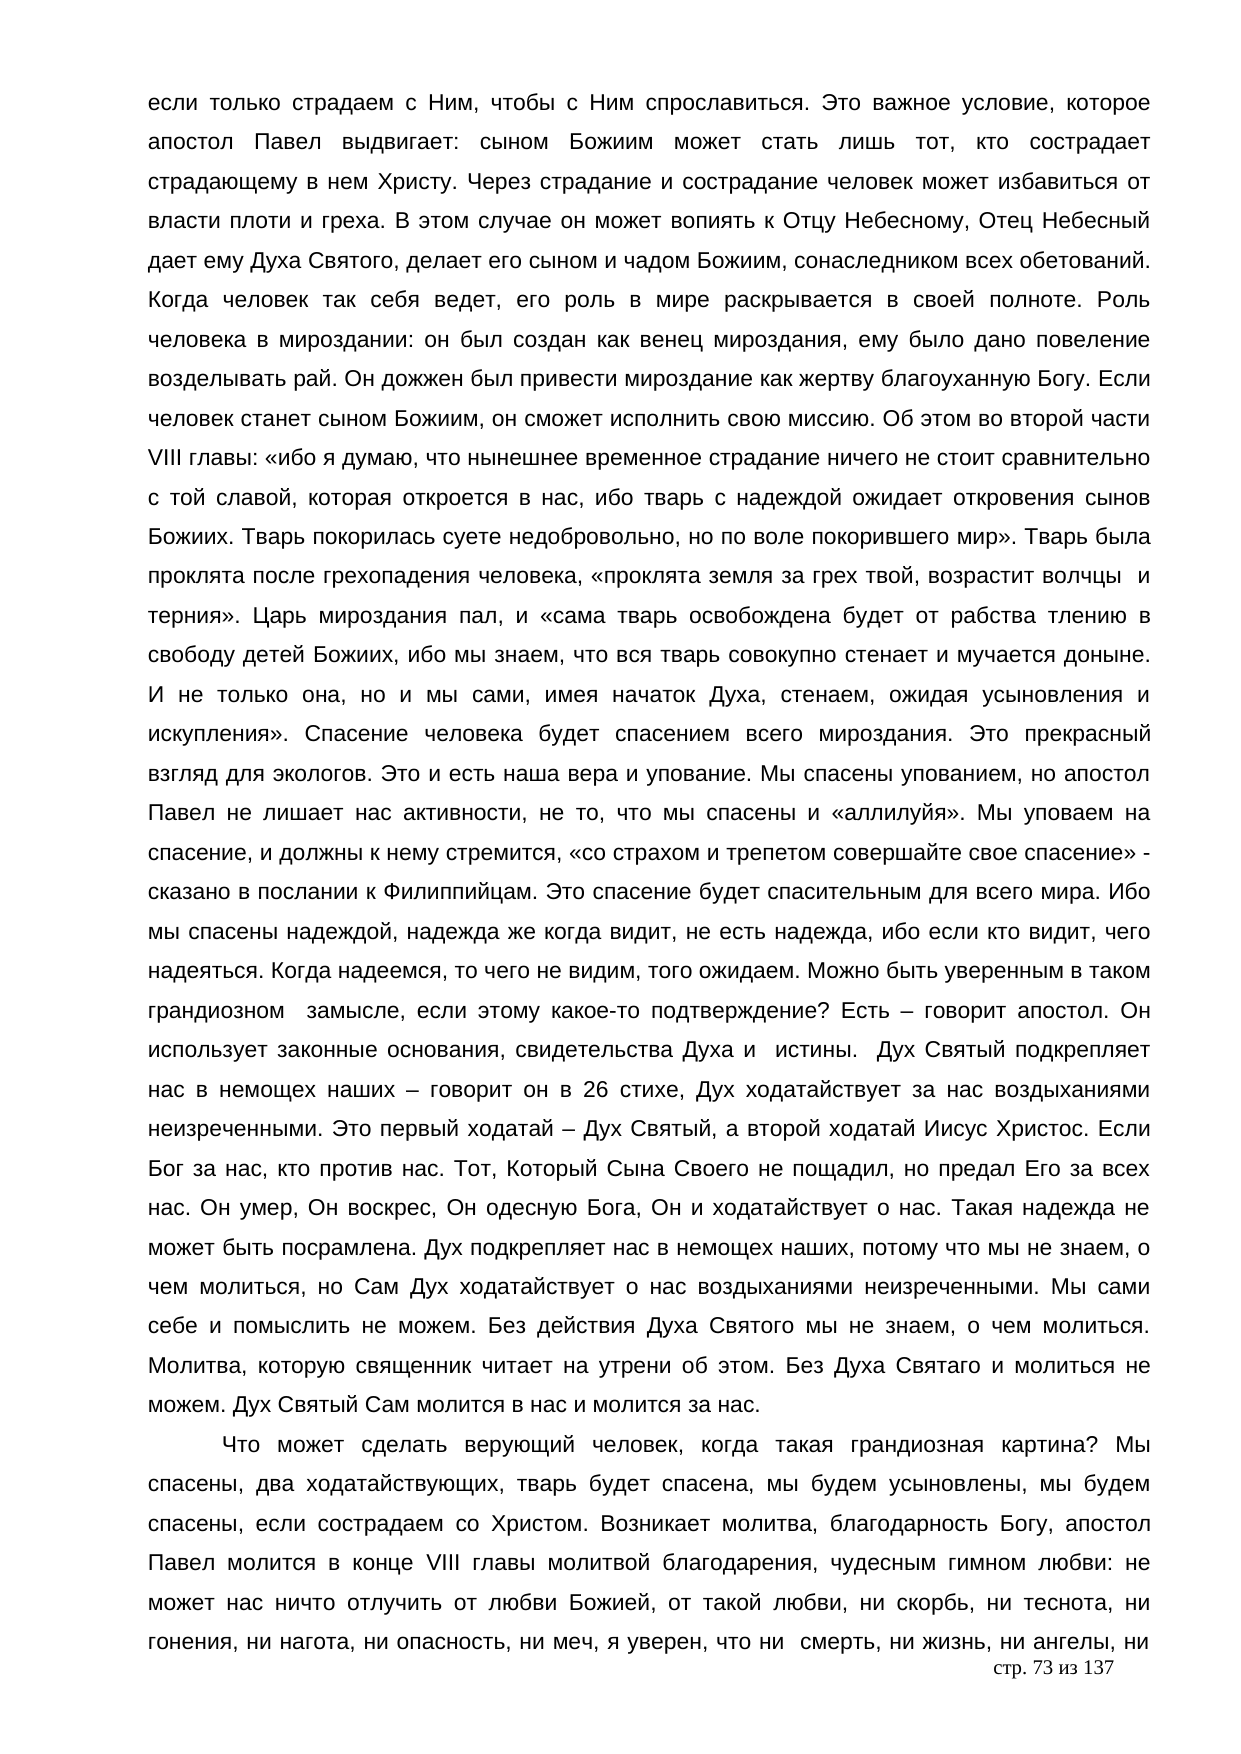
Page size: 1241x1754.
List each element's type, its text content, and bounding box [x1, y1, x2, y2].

text Что может сделать верующий человек, когда такая грандиозная картина? Мы спасены, два ходатайствующих, тварь будет спасена, мы будем усыновлены, мы будем спасены, если сострадаем со Христом. Возникает молитва, благодарность Богу, апостол Павел молится в конце VIII главы молитвой благодарения, чудесным гимном любви: не может нас ничто отлучить от любви Божией, от такой любви, ни скорбь, ни теснота, ни гонения, ни нагота, ни опасность, ни меч, я уверен, что ни смерть, ни жизнь, ни ангелы, ни [148, 1431, 1152, 1655]
text если только страдаем с Ним, чтобы с Ним спрославиться. Это важное условие, которое апостол Павел выдвигает: сыном Божиим может стать лишь тот, кто сострадает страдающему в нем Христу. Через страдание и сострадание человек может избавиться от власти плоти и греха. В этом случае он может вопиять к Отцу Небесному, Отец Небесный дает ему Духа Святого, делает его сыном и чадом Божиим, сонаследником всех обетований. Когда человек так себя ведет, его роль в мире раскрывается в своей полноте. Роль человека в мироздании: он был создан как венец мироздания, ему было дано повеление возделывать рай. Он дожжен был привести мироздание как жертву благоуханную Богу. Если человек станет сыном Божиим, он сможет исполнить свою миссию. Об этом во второй части VIII главы: «ибо я думаю, что нынешнее временное страдание ничего не стоит сравнительно с той славой, которая откроется в нас, ибо тварь с надеждой ожидает откровения сынов Божиих. Тварь покорилась суете недобровольно, но по воле покорившего мир». Тварь была проклята после грехопадения человека, «проклята земля за грех твой, возрастит волчцы и терния». Царь мироздания пал, и «сама тварь освобождена будет от рабства тлению в свободу детей Божиих, ибо мы знаем, что вся тварь совокупно стенает и мучается доныне. И не только она, но и мы сами, имея начаток Духа, стенаем, ожидая усыновления и искупления». Спасение человека будет спасением всего мироздания. Это прекрасный взгляд для экологов. Это и есть наша вера и упование. Мы спасены упованием, но апостол Павел не лишает нас активности, не то, что мы спасены и «аллилуйя». Мы уповаем на спасение, и должны к нему стремится, «со страхом и трепетом совершайте свое спасение» - сказано в послании к Филиппийцам. Это спасение будет спасительным для всего мира. Ибо мы спасены надеждой, надежда же когда видит, не есть надежда, ибо если кто видит, чего надеяться. Когда надеемся, то чего не видим, того ожидаем. Можно быть уверенным в таком грандиозном замысле, если этому какое-то подтверждение? Есть – говорит апостол. Он использует законные основания, свидетельства Духа и истины. Дух Святый подкрепляет нас в немощех наших – говорит он в 26 стихе, Дух ходатайствует за нас воздыханиями неизреченными. Это первый ходатай – Дух Святый, а второй ходатай Иисус Христос. Если Бог за нас, кто против нас. Тот, Который Сына Своего не пощадил, но предал Его за всех нас. Он умер, Он воскрес, Он одесную Бога, Он и ходатайствует о нас. Такая надежда не может быть посрамлена. Дух подкрепляет нас в немощех наших, потому что мы не знаем, о чем молиться, но Сам Дух ходатайствует о нас воздыханиями неизреченными. Мы сами себе и помыслить не можем. Без действия Духа Святого мы не знаем, о чем молиться. Молитва, которую священник читает на утрени об этом. Без Духа Святаго и молиться не можем. Дух Святый Сам молится в нас и молится за нас. [148, 89, 1152, 1418]
